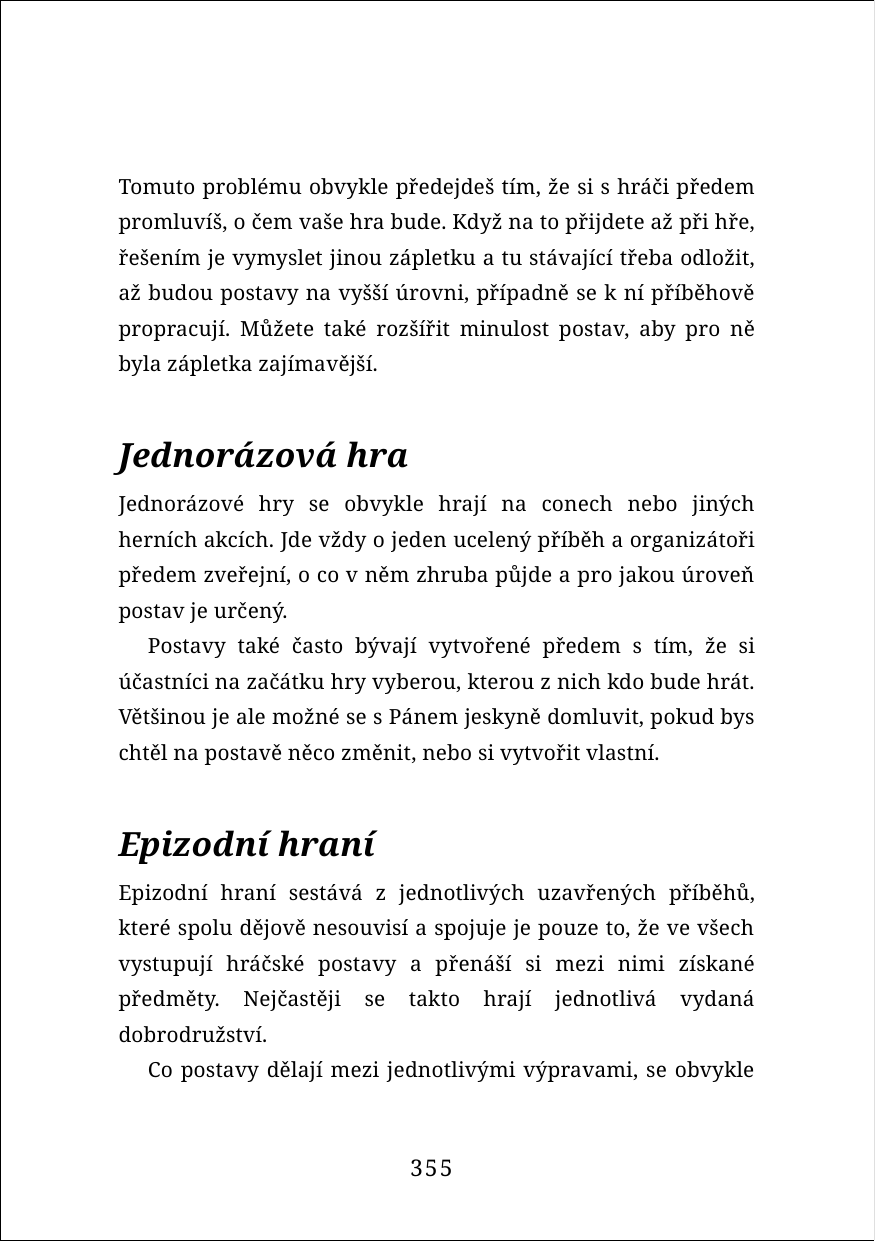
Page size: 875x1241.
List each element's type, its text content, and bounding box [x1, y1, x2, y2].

text Tomuto problému obvykle předejdeš tím, že si s hráči předem promluvíš, o čem vaše hra bude. Když na to přijdete až při hře, řešením je vymyslet jinou zápletku a tu stávající třeba odložit, až budou postavy na vyšší úrovni, případně se k ní příběhově propracují. Můžete také rozšířit minulost postav, aby pro ně byla zápletka zajímavější. [118, 172, 756, 378]
subtitle Jednorázová hra [118, 432, 756, 478]
subtitle Epizodní hraní [118, 821, 756, 866]
text Epizodní hraní sestává z jednotlivých uzavřených příběhů, které spolu dějově nesouvisí a spojuje je pouze to, že ve všech vystupují hráčské postavy a přenáší si mezi nimi získané předměty. Nejčastěji se takto hrají jednotlivá vydaná dobrodružství. Co postavy dělají mezi jednotlivými výpravami, se obvykle [118, 878, 756, 1084]
text Jednorázové hry se obvykle hrají na conech nebo jiných herních akcích. Jde vždy o jeden ucelený příběh a organizátoři předem zveřejní, o co v něm zhruba půjde a pro jakou úroveň postav je určený. Postavy také často bývají vytvořené předem s tím, že si účastníci na začátku hry vyberou, kterou z nich kdo bude hrát. Většinou je ale možné se s Pánem jeskyně domluvit, pokud bys chtěl na postavě něco změnit, nebo si vytvořit vlastní. [118, 489, 756, 766]
